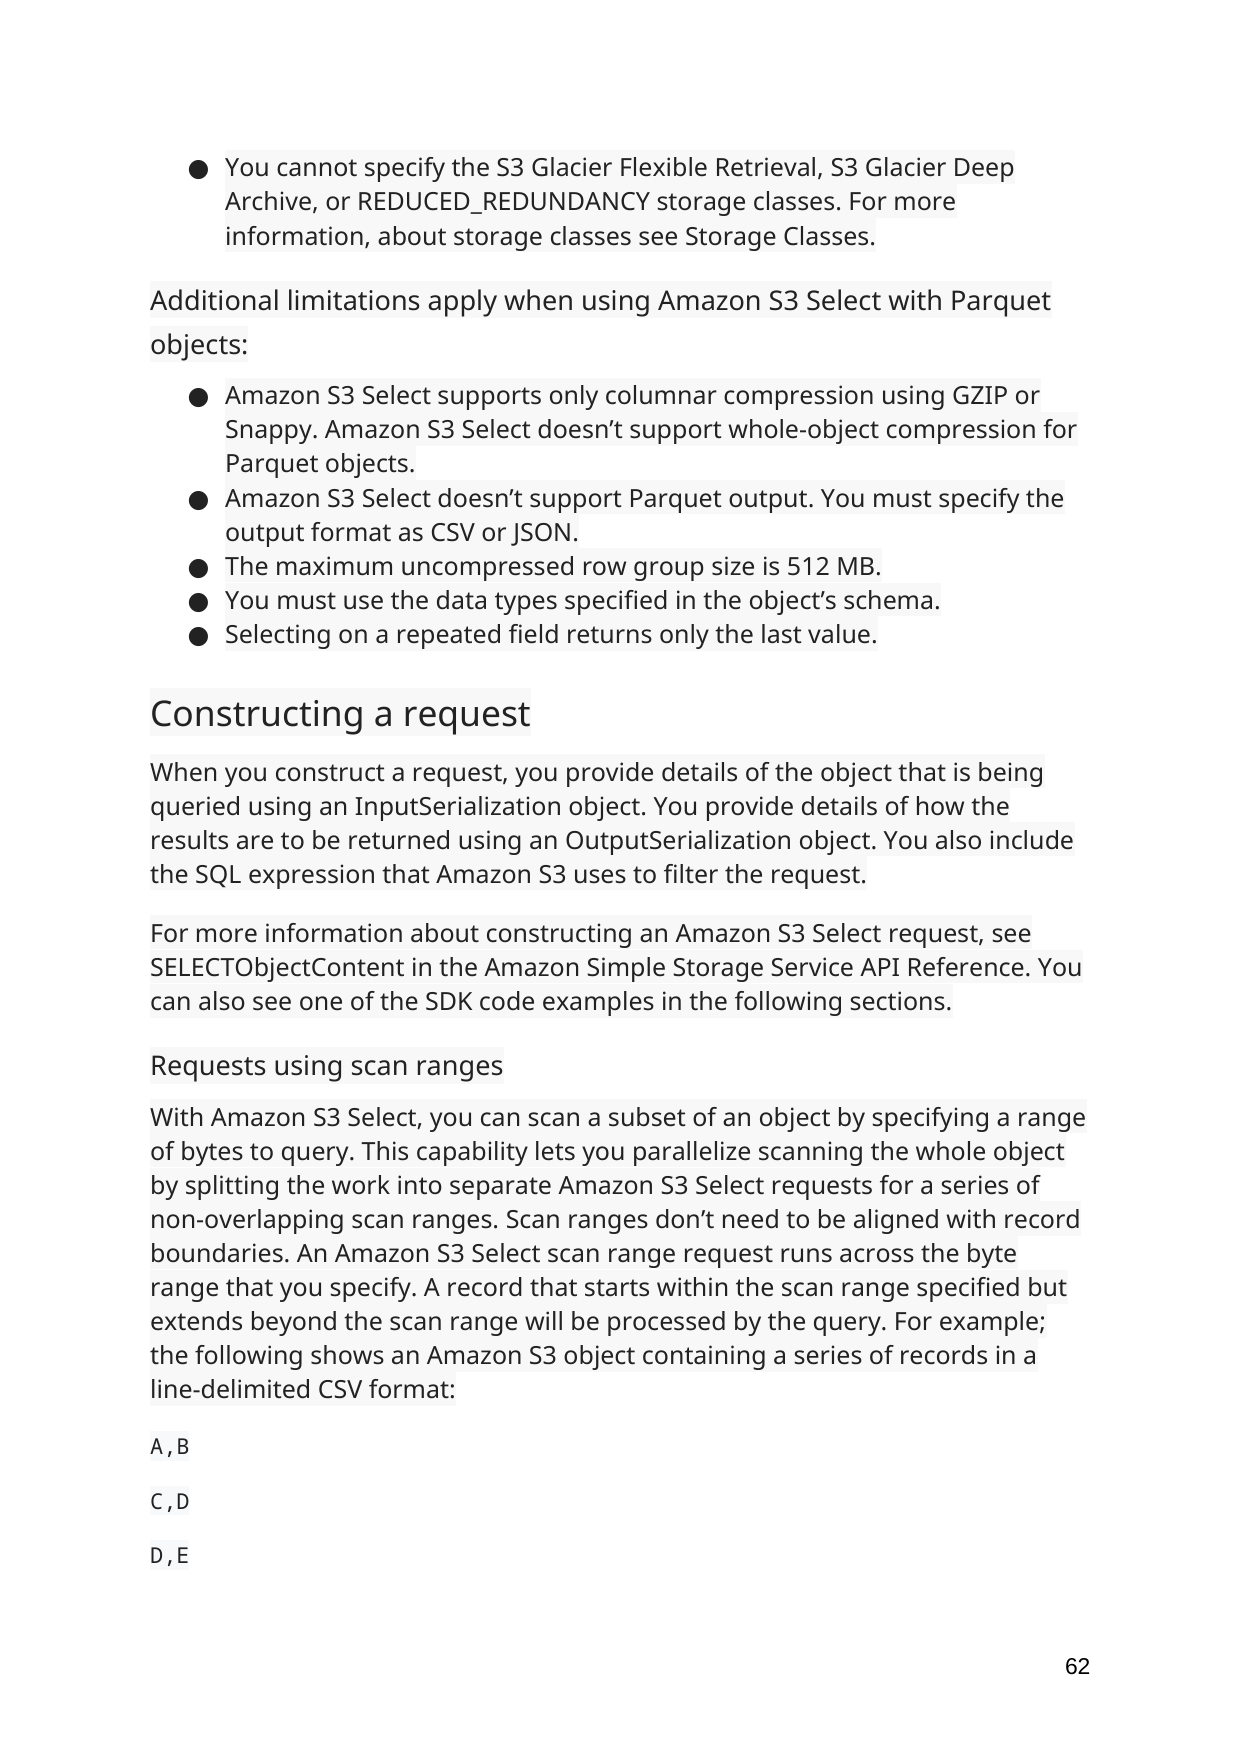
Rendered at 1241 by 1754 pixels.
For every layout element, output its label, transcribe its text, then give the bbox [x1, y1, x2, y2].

text D,E [150, 1540, 1090, 1570]
list Amazon S3 Select doesn’t support Parquet output. You must specify the output format as CSV or JSON. [187, 480, 1090, 548]
text C,D [150, 1486, 1090, 1515]
list You cannot specify the S3 Glacier Flexible Retrieval, S3 Glacier Deep Archive, or REDUCED_REDUNDANCY storage classes. For more information, about storage classes see Storage Classes. [187, 150, 1090, 252]
subtitle Constructing a request [150, 688, 1090, 736]
list Selecting on a repeated field returns only the last value. [187, 616, 1090, 651]
text For more information about constructing an Amazon S3 Select request, see SELECTObjectContent in the Amazon Simple Storage Service API Reference. You can also see one of the SDK code examples in the following sections. [150, 915, 1090, 1018]
list The maximum uncompressed row group size is 512 MB. [187, 548, 1090, 582]
list Amazon S3 Select supports only columnar compression using GZIP or Snappy. Amazon S3 Select doesn’t support whole-object compression for Parquet objects. [187, 378, 1090, 480]
subtitle Additional limitations apply when using Amazon S3 Select with Parquet objects: [150, 281, 1090, 362]
subtitle Requests using scan ranges [150, 1047, 1090, 1084]
text With Amazon S3 Select, you can scan a subset of an object by specifying a range of bytes to query. This capability lets you parallelize scanning the whole object by splitting the work into separate Amazon S3 Select requests for a series of non-overlapping scan ranges. Scan ranges don’t need to be aligned with record boundaries. An Amazon S3 Select scan range request runs across the byte range that you specify. A record that starts within the scan range specified but extends beyond the scan range will be processed by the query. For example; the following shows an Amazon S3 object containing a series of records in a line-delimited CSV format: [150, 1099, 1090, 1406]
text A,B [150, 1431, 1090, 1461]
list You must use the data types specified in the object’s schema. [187, 582, 1090, 616]
text When you construct a request, you provide details of the object that is being queried using an InputSerialization object. You provide details of how the results are to be returned using an OutputSerialization object. You also include the SQL expression that Amazon S3 uses to filter the request. [150, 754, 1090, 890]
